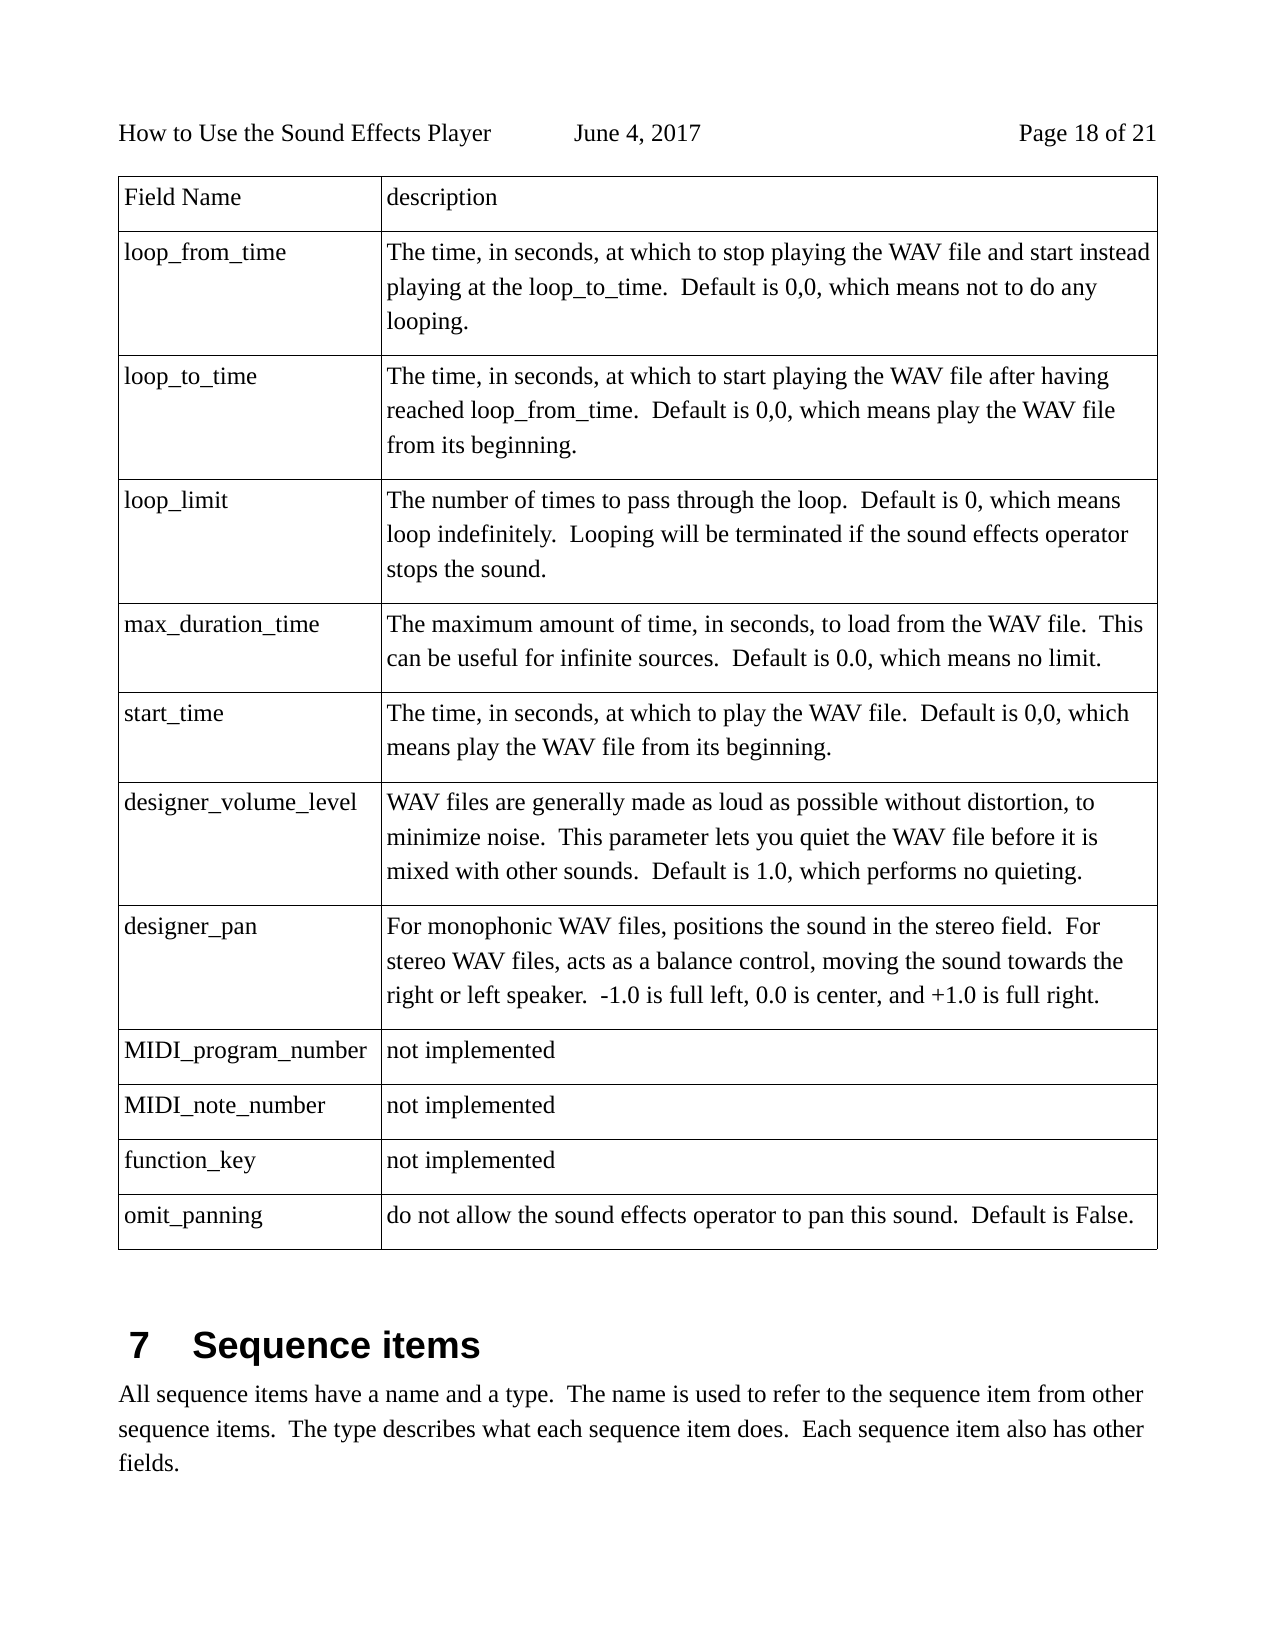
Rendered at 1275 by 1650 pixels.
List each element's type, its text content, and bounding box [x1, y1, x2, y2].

table_header description [382, 177, 1157, 231]
table_cell not implemented [382, 1030, 1157, 1084]
table_cell loop_limit [119, 480, 381, 603]
table_cell not implemented [382, 1085, 1157, 1139]
table_cell The time, in seconds, at which to stop playing the WAV file and start instead playing at the loop_to_time. Default is 0,0, which means not to do any looping. [382, 232, 1157, 355]
table_cell loop_to_time [119, 356, 381, 479]
table_cell designer_pan [119, 906, 381, 1029]
table_cell WAV files are generally made as loud as possible without distortion, to minimize noise. This parameter lets you quiet the WAV file before it is mixed with other sounds. Default is 1.0, which performs no quieting. [382, 783, 1157, 905]
text All sequence items have a name and a type. The name is used to refer to the sequence item from other sequence items. The type describes what each sequence item does. Each sequence item also has other fields. [118, 1379, 1157, 1477]
table_cell The time, in seconds, at which to play the WAV file. Default is 0,0, which means play the WAV file from its beginning. [382, 693, 1157, 782]
table_cell MIDI_program_number [119, 1030, 381, 1084]
table_cell max_duration_time [119, 604, 381, 692]
table_cell start_time [119, 693, 381, 782]
table_cell not implemented [382, 1140, 1157, 1194]
subtitle Sequence items [118, 1323, 1157, 1367]
table_cell The time, in seconds, at which to start playing the WAV file after having reached loop_from_time. Default is 0,0, which means play the WAV file from its beginning. [382, 356, 1157, 479]
table_cell For monophonic WAV files, positions the sound in the stereo field. For stereo WAV files, acts as a balance control, moving the sound towards the right or left speaker. -1.0 is full left, 0.0 is center, and +1.0 is full right. [382, 906, 1157, 1029]
table_cell loop_from_time [119, 232, 381, 355]
table_cell omit_panning [119, 1195, 381, 1249]
table_cell MIDI_note_number [119, 1085, 381, 1139]
table_cell The maximum amount of time, in seconds, to load from the WAV file. This can be useful for infinite sources. Default is 0.0, which means no limit. [382, 604, 1157, 692]
table_cell The number of times to pass through the loop. Default is 0, which means loop indefinitely. Looping will be terminated if the sound effects operator stops the sound. [382, 480, 1157, 603]
table_header Field Name [119, 177, 381, 231]
table_cell designer_volume_level [119, 783, 381, 905]
table_cell function_key [119, 1140, 381, 1194]
table_cell do not allow the sound effects operator to pan this sound. Default is False. [382, 1195, 1157, 1249]
